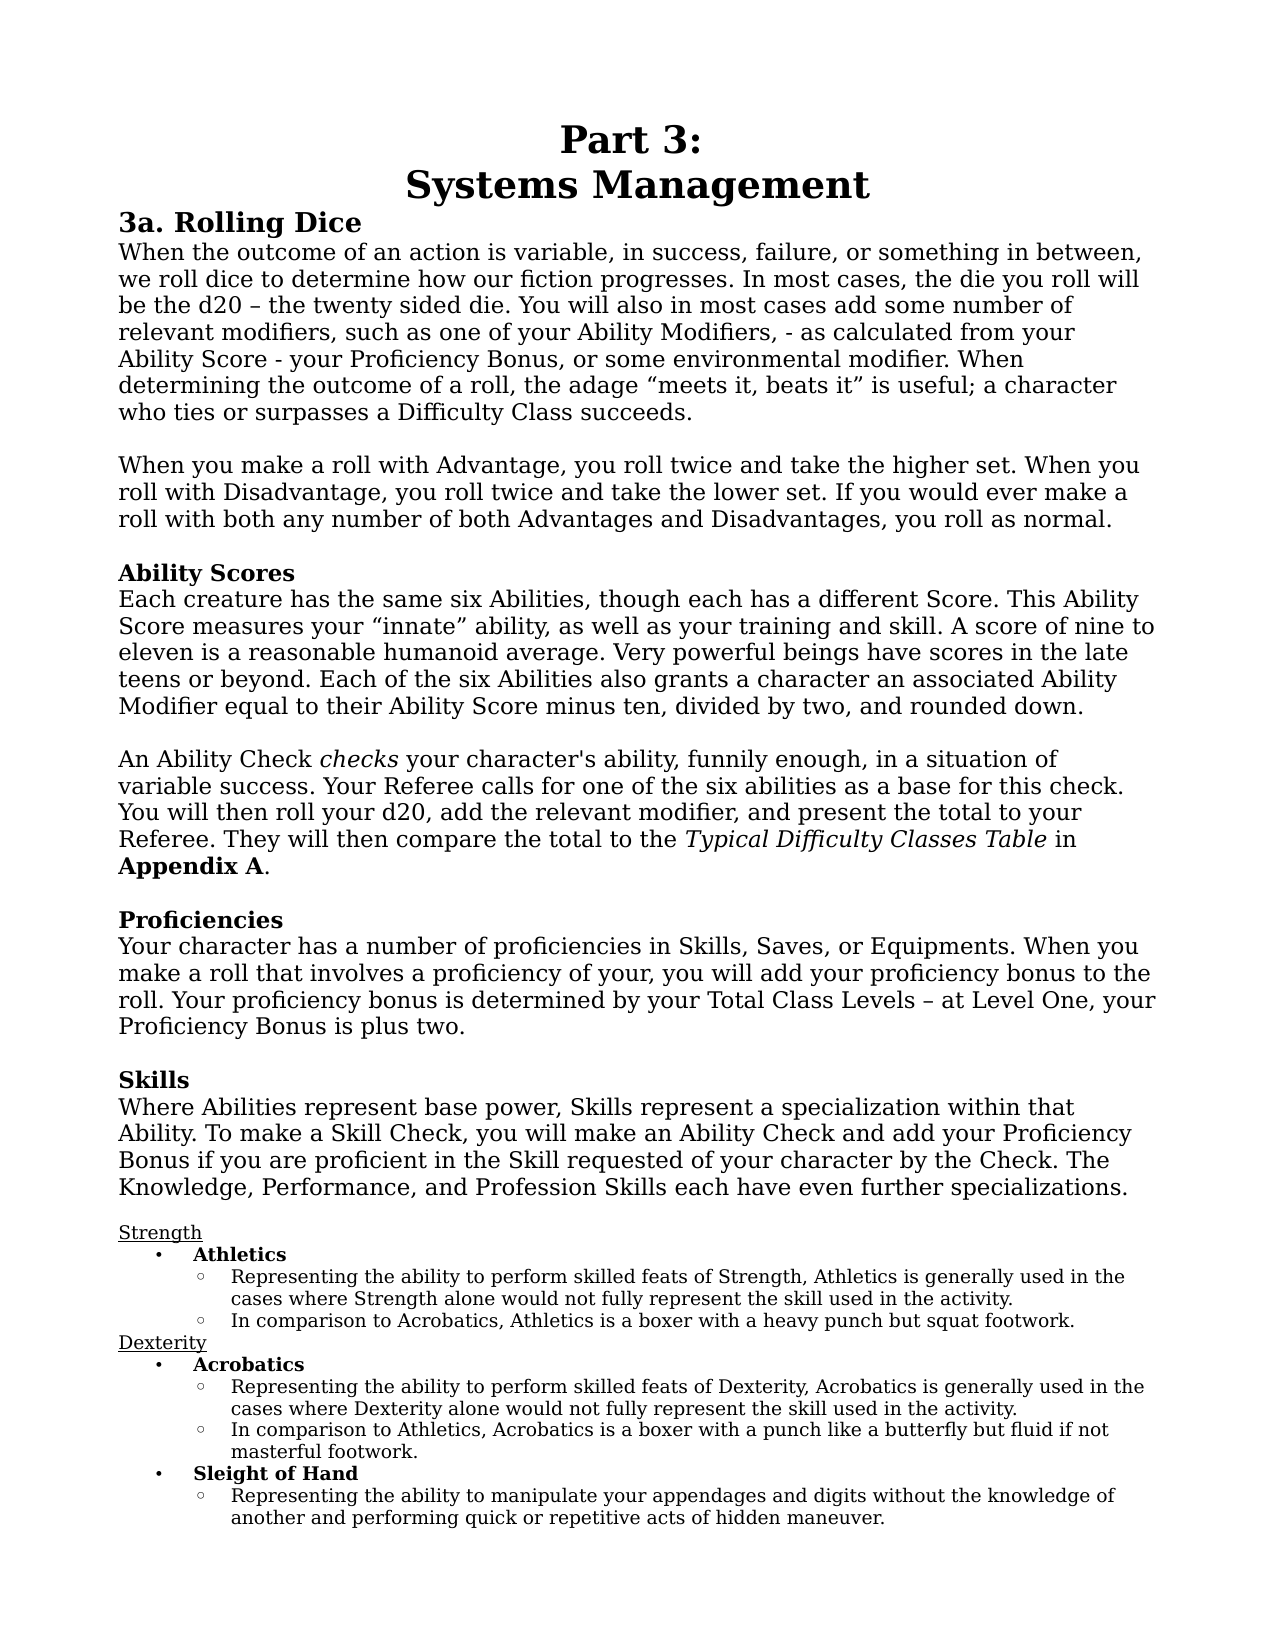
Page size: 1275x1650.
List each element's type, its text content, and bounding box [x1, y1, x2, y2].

text When the outcome of an action is variable, in success, failure, or something in between, we roll dice to determine how our fiction progresses. In most cases, the die you roll will be the d20 – the twenty sided die. You will also in most cases add some number of relevant modifiers, such as one of your Ability Modifiers, - as calculated from your Ability Score - your Proficiency Bonus, or some environmental modifier. When determining the outcome of a roll, the adage “meets it, beats it” is useful; a character who ties or surpasses a Difficulty Class succeeds. [118, 239, 1157, 426]
list Representing the ability to manipulate your appendages and digits without the knowledge of another and performing quick or repetitive acts of hidden maneuver. [193, 1485, 1157, 1529]
list Athletics [156, 1244, 1157, 1266]
text Skills [118, 1067, 1157, 1094]
list Sleight of Hand [156, 1463, 1157, 1485]
text Ability Scores [118, 559, 1157, 586]
text An Ability Check checks your character's ability, funnily enough, in a situation of variable success. Your Referee calls for one of the six abilities as a base for this check. You will then roll your d20, add the relevant modifier, and present the total to your Referee. They will then compare the total to the Typical Difficulty Classes Table in Appendix A. [118, 746, 1157, 880]
text Proficiencies [118, 907, 1157, 933]
list Representing the ability to perform skilled feats of Strength, Athletics is generally used in the cases where Strength alone would not fully represent the skill used in the activity. [193, 1266, 1157, 1310]
subtitle Systems Management [118, 163, 1157, 207]
subtitle Part 3: [118, 118, 1157, 163]
text Strength [118, 1222, 1157, 1244]
list Acrobatics [156, 1354, 1157, 1376]
text Your character has a number of proficiencies in Skills, Saves, or Equipments. When you make a roll that involves a proficiency of your, you will add your proficiency bonus to the roll. Your proficiency bonus is determined by your Total Class Levels – at Level One, your Proficiency Bonus is plus two. [118, 933, 1157, 1040]
text 3a. Rolling Dice [118, 207, 1157, 239]
list In comparison to Athletics, Acrobatics is a boxer with a punch like a butterfly but fluid if not masterful footwork. [193, 1419, 1157, 1463]
list In comparison to Acrobatics, Athletics is a boxer with a heavy punch but squat footwork. [193, 1310, 1157, 1332]
text Dexterity [118, 1332, 1157, 1354]
text Where Abilities represent base power, Skills represent a specialization within that Ability. To make a Skill Check, you will make an Ability Check and add your Proficiency Bonus if you are proficient in the Skill requested of your character by the Check. The Knowledge, Performance, and Profession Skills each have even further specializations. [118, 1094, 1157, 1200]
text When you make a roll with Advantage, you roll twice and take the higher set. When you roll with Disadvantage, you roll twice and take the lower set. If you would ever make a roll with both any number of both Advantages and Disadvantages, you roll as normal. [118, 453, 1157, 533]
text Each creature has the same six Abilities, though each has a different Score. This Ability Score measures your “innate” ability, as well as your training and skill. A score of nine to eleven is a reasonable humanoid average. Very powerful beings have scores in the late teens or beyond. Each of the six Abilities also grants a character an associated Ability Modifier equal to their Ability Score minus ten, divided by two, and rounded down. [118, 586, 1157, 719]
list Representing the ability to perform skilled feats of Dexterity, Acrobatics is generally used in the cases where Dexterity alone would not fully represent the skill used in the activity. [193, 1376, 1157, 1419]
